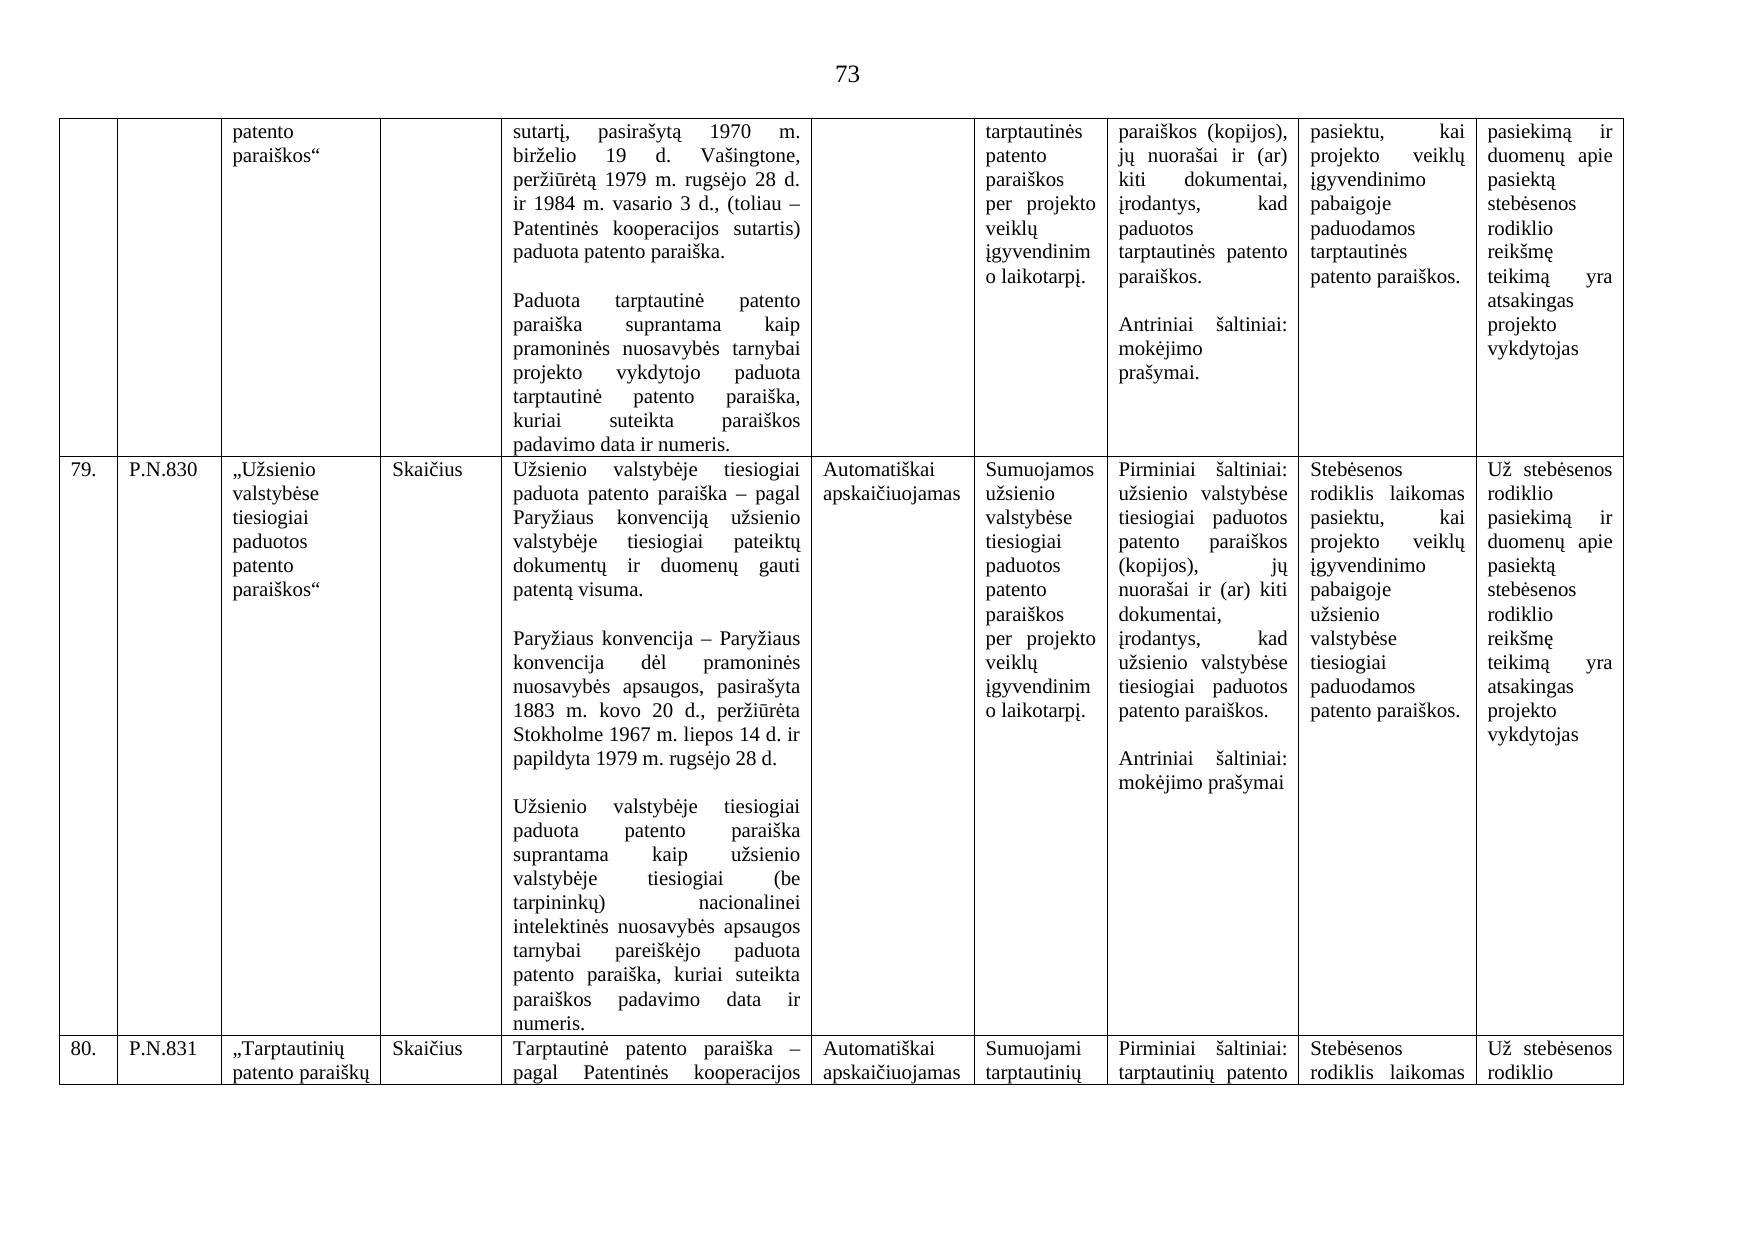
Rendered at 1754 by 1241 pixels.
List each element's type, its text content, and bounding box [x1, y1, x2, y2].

table_cell Stebėsenos rodiklis laikomas pasiektu, kai projekto veiklų įgyvendinimo pabaigoje užsienio valstybėse tiesiogiai paduodamos patento paraiškos. [1299, 457, 1476, 1034]
table_cell Tarptautinė patento paraiška – pagal Patentinės kooperacijos [502, 1036, 811, 1084]
table_cell Skaičius [381, 1036, 501, 1084]
table_cell Sumuojami tarptautinių [975, 1036, 1107, 1084]
table_cell pasiektu, kai projekto veiklų įgyvendinimo pabaigoje paduodamos tarptautinės patento paraiškos. [1299, 119, 1476, 456]
table_cell pasiekimą ir duomenų apie pasiektą stebėsenos rodiklio reikšmę teikimą yra atsakingas projekto vykdytojas [1477, 119, 1623, 456]
table_cell sutartį, pasirašytą 1970 m. birželio 19 d. Vašingtone, peržiūrėtą 1979 m. rugsėjo 28 d. ir 1984 m. vasario 3 d., (toliau – Patentinės kooperacijos sutartis) paduota patento paraiška. Paduota tarptautinė patento paraiška suprantama kaip pramoninės nuosavybės tarnybai projekto vykdytojo paduota tarptautinė patento paraiška, kuriai suteikta paraiškos padavimo data ir numeris. [502, 119, 811, 456]
table_cell Už stebėsenos rodiklio [1477, 1036, 1623, 1084]
table_cell „Užsienio valstybėse tiesiogiai paduotos patento paraiškos“ [222, 457, 380, 1034]
table_cell „Tarptautinių patento paraiškų [222, 1036, 380, 1084]
table_cell [118, 119, 221, 456]
table_cell [60, 119, 117, 456]
table_cell Automatiškai apskaičiuojamas [812, 1036, 974, 1084]
table_cell P.N.830 [118, 457, 221, 1034]
table_cell Pirminiai šaltiniai: užsienio valstybėse tiesiogiai paduotos patento paraiškos (kopijos), jų nuorašai ir (ar) kiti dokumentai, įrodantys, kad užsienio valstybėse tiesiogiai paduotos patento paraiškos. Antriniai šaltiniai: mokėjimo prašymai [1108, 457, 1298, 1034]
table_cell patento paraiškos“ [222, 119, 380, 456]
table_cell 80. [60, 1036, 117, 1084]
table_cell Automatiškai apskaičiuojamas [812, 457, 974, 1034]
table_cell Pirminiai šaltiniai: tarptautinių patento [1108, 1036, 1298, 1084]
table_cell Skaičius [381, 457, 501, 1034]
table_cell Už stebėsenos rodiklio pasiekimą ir duomenų apie pasiektą stebėsenos rodiklio reikšmę teikimą yra atsakingas projekto vykdytojas [1477, 457, 1623, 1034]
table_cell Užsienio valstybėje tiesiogiai paduota patento paraiška – pagal Paryžiaus konvenciją užsienio valstybėje tiesiogiai pateiktų dokumentų ir duomenų gauti patentą visuma. Paryžiaus konvencija – Paryžiaus konvencija dėl pramoninės nuosavybės apsaugos, pasirašyta 1883 m. kovo 20 d., peržiūrėta Stokholme 1967 m. liepos 14 d. ir papildyta 1979 m. rugsėjo 28 d. Užsienio valstybėje tiesiogiai paduota patento paraiška suprantama kaip užsienio valstybėje tiesiogiai (be tarpininkų) nacionalinei intelektinės nuosavybės apsaugos tarnybai pareiškėjo paduota patento paraiška, kuriai suteikta paraiškos padavimo data ir numeris. [502, 457, 811, 1034]
table_cell 79. [60, 457, 117, 1034]
table_cell tarptautinės patento paraiškos per projekto veiklų įgyvendinimo laikotarpį. [975, 119, 1107, 456]
table_cell [812, 119, 974, 456]
table_cell paraiškos (kopijos), jų nuorašai ir (ar) kiti dokumentai, įrodantys, kad paduotos tarptautinės patento paraiškos. Antriniai šaltiniai: mokėjimo prašymai. [1108, 119, 1298, 456]
table_cell P.N.831 [118, 1036, 221, 1084]
table_cell [381, 119, 501, 456]
table_cell Stebėsenos rodiklis laikomas [1299, 1036, 1476, 1084]
table_cell Sumuojamos užsienio valstybėse tiesiogiai paduotos patento paraiškos per projekto veiklų įgyvendinimo laikotarpį. [975, 457, 1107, 1034]
